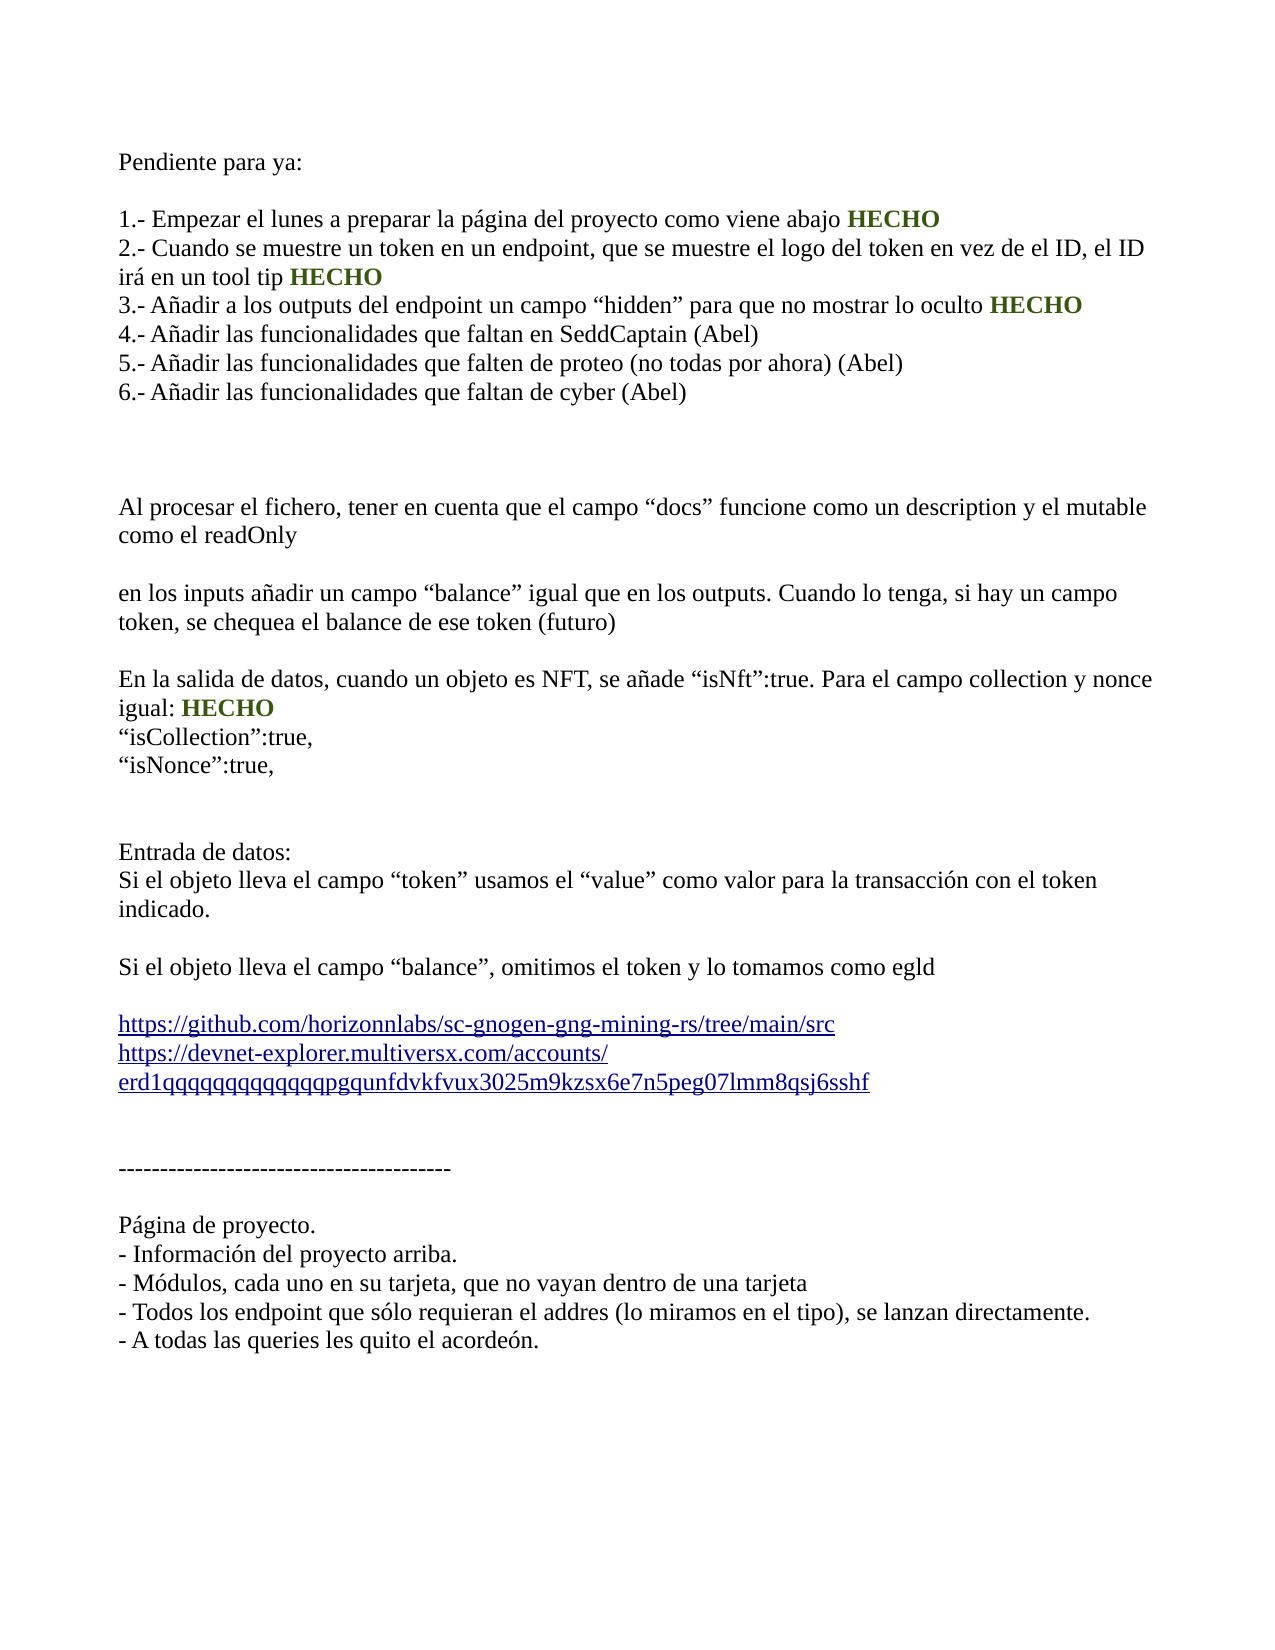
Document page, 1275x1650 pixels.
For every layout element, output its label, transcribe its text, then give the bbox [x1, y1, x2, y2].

text 4.- Añadir las funcionalidades que faltan en SeddCaptain (Abel) [118, 319, 1157, 348]
text 3.- Añadir a los outputs del endpoint un campo “hidden” para que no mostrar lo oculto HECHO [118, 291, 1157, 319]
text - A todas las queries les quito el acordeón. [118, 1326, 1157, 1354]
text igual: HECHO [118, 693, 1157, 722]
text https://github.com/horizonnlabs/sc-gnogen-gng-mining-rs/tree/main/src [118, 1009, 1157, 1038]
text https://devnet-explorer.multiversx.com/accounts/erd1qqqqqqqqqqqqqpgqunfdvkfvux3025m9kzsx6e7n5peg07lmm8qsj6sshf [118, 1038, 1157, 1096]
text Al procesar el fichero, tener en cuenta que el campo “docs” funcione como un description y el mutable como el readOnly [118, 492, 1157, 549]
text “isCollection”:true, [118, 722, 1157, 751]
text Si el objeto lleva el campo “balance”, omitimos el token y lo tomamos como egld [118, 952, 1157, 981]
text Pendiente para ya: [118, 147, 1157, 176]
text 6.- Añadir las funcionalidades que faltan de cyber (Abel) [118, 377, 1157, 406]
text 1.- Empezar el lunes a preparar la página del proyecto como viene abajo HECHO [118, 204, 1157, 233]
text Página de proyecto. [118, 1211, 1157, 1239]
text 2.- Cuando se muestre un token en un endpoint, que se muestre el logo del token en vez de el ID, el ID irá en un tool tip HECHO [118, 233, 1157, 291]
text “isNonce”:true, [118, 751, 1157, 779]
text - Módulos, cada uno en su tarjeta, que no vayan dentro de una tarjeta [118, 1268, 1157, 1297]
text Si el objeto lleva el campo “token” usamos el “value” como valor para la transacción con el token indicado. [118, 866, 1157, 923]
text en los inputs añadir un campo “balance” igual que en los outputs. Cuando lo tenga, si hay un campo token, se chequea el balance de ese token (futuro) [118, 578, 1157, 636]
text - Información del proyecto arriba. [118, 1239, 1157, 1268]
text 5.- Añadir las funcionalidades que falten de proteo (no todas por ahora) (Abel) [118, 348, 1157, 377]
text Entrada de datos: [118, 837, 1157, 866]
text En la salida de datos, cuando un objeto es NFT, se añade “isNft”:true. Para el campo collection y nonce [118, 664, 1157, 693]
text - Todos los endpoint que sólo requieran el addres (lo miramos en el tipo), se lanzan directamente. [118, 1297, 1157, 1326]
text ---------------------------------------- [118, 1153, 1157, 1182]
